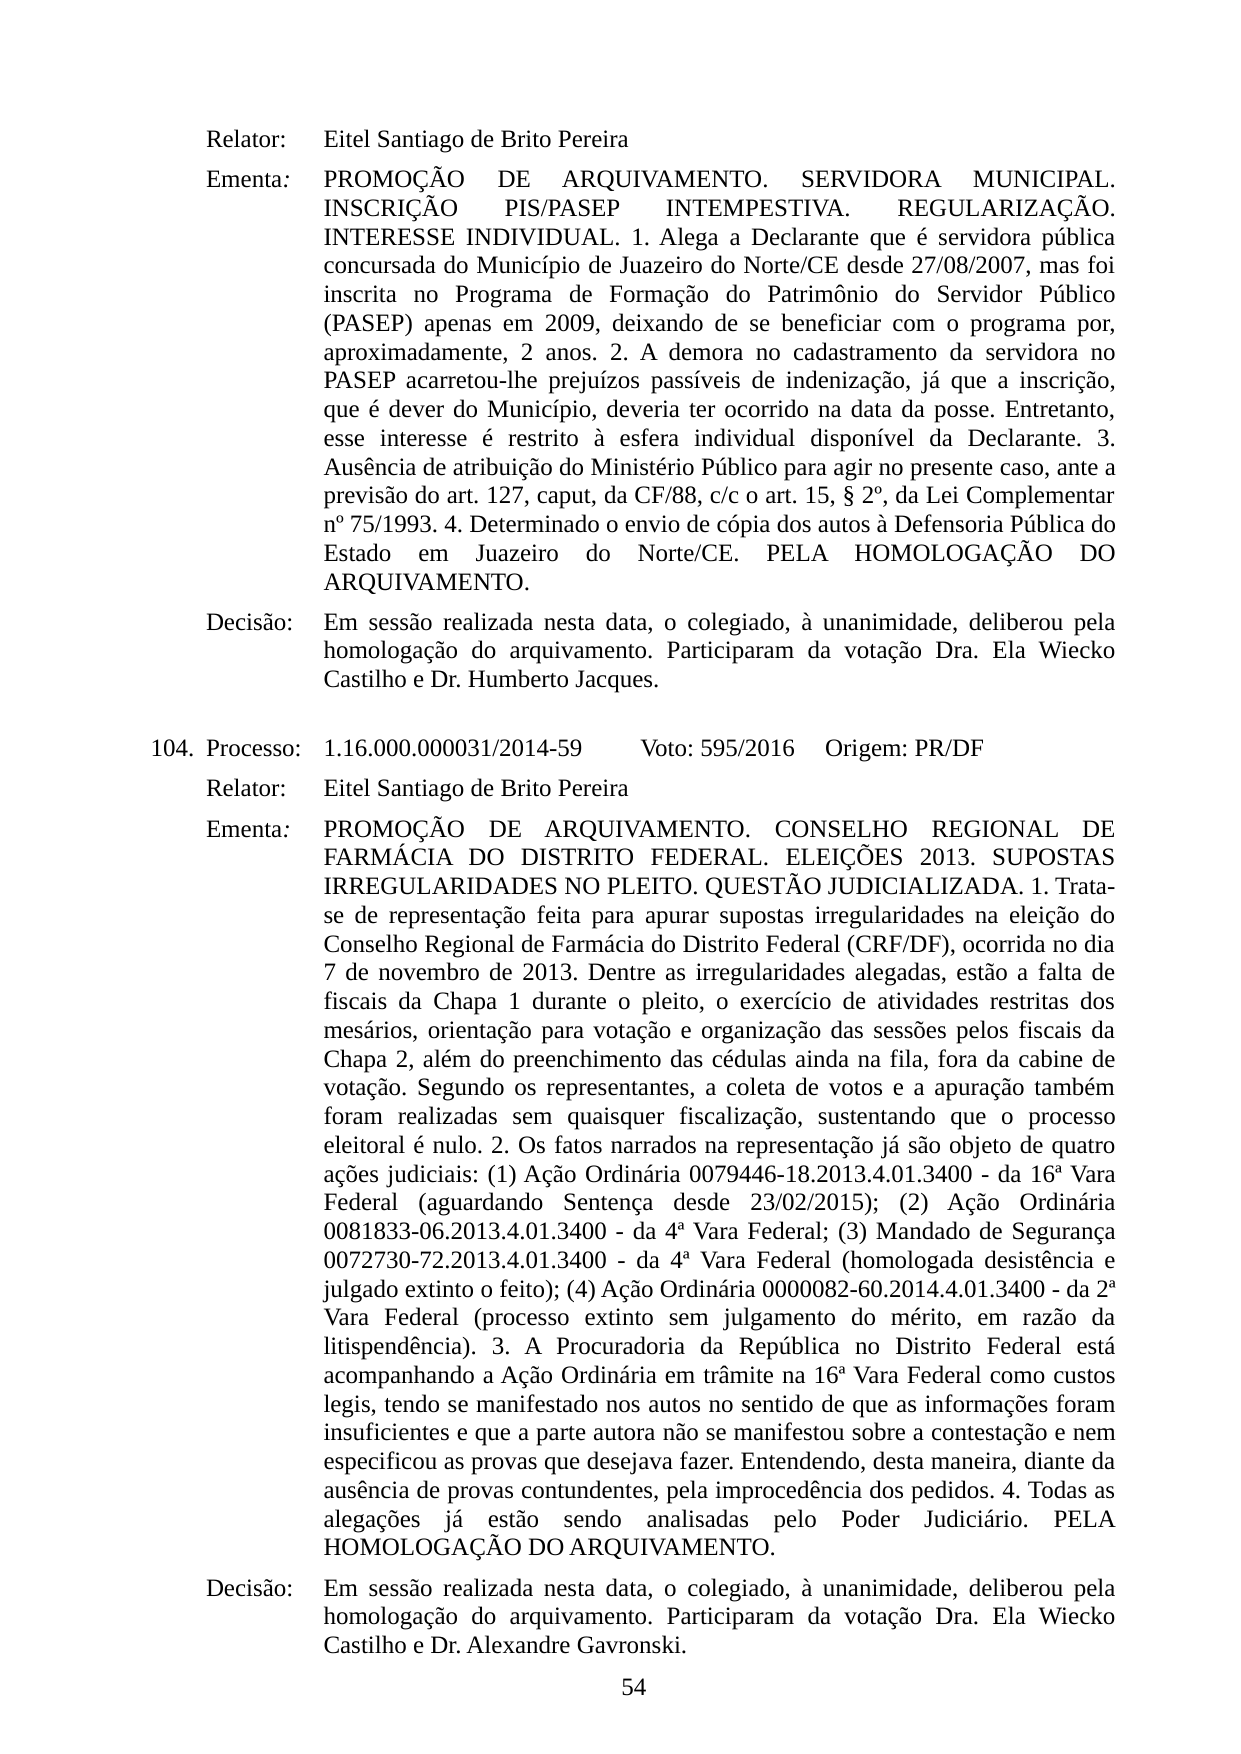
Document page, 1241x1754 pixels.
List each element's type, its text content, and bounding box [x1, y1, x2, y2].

table_cell [145, 118, 200, 158]
table_cell Relator: [200, 118, 318, 158]
table_header Processo: [200, 728, 318, 768]
table_cell [145, 768, 200, 808]
table_cell [145, 808, 200, 1567]
table_cell Relator: [200, 768, 318, 808]
table_header 1.16.000.000031/2014-59 [318, 728, 634, 768]
table_cell [145, 158, 200, 601]
table_cell PROMOÇÃO DE ARQUIVAMENTO. CONSELHO REGIONAL DE FARMÁCIA DO DISTRITO FEDERAL. ELEIÇÕES 2013. SUPOSTAS IRREGULARIDADES NO PLEITO. QUESTÃO JUDICIALIZADA. 1. Trata-se de representação feita para apurar supostas irregularidades na eleição do Conselho Regional de Farmácia do Distrito Federal (CRF/DF), ocorrida no dia 7 de novembro de 2013. Dentre as irregularidades alegadas, estão a falta de fiscais da Chapa 1 durante o pleito, o exercício de atividades restritas dos mesários, orientação para votação e organização das sessões pelos fiscais da Chapa 2, além do preenchimento das cédulas ainda na fila, fora da cabine de votação. Segundo os representantes, a coleta de votos e a apuração também foram realizadas sem quaisquer fiscalização, sustentando que o processo eleitoral é nulo. 2. Os fatos narrados na representação já são objeto de quatro ações judiciais: (1) Ação Ordinária 0079446-18.2013.4.01.3400 - da 16ª Vara Federal (aguardando Sentença desde 23/02/2015); (2) Ação Ordinária 0081833-06.2013.4.01.3400 - da 4ª Vara Federal; (3) Mandado de Segurança 0072730-72.2013.4.01.3400 - da 4ª Vara Federal (homologada desistência e julgado extinto o feito); (4) Ação Ordinária 0000082-60.2014.4.01.3400 - da 2ª Vara Federal (processo extinto sem julgamento do mérito, em razão da litispendência). 3. A Procuradoria da República no Distrito Federal está acompanhando a Ação Ordinária em trâmite na 16ª Vara Federal como custos legis, tendo se manifestado nos autos no sentido de que as informações foram insuficientes e que a parte autora não se manifestou sobre a contestação e nem especificou as provas que desejava fazer. Entendendo, desta maneira, diante da ausência de provas contundentes, pela improcedência dos pedidos. 4. Todas as alegações já estão sendo analisadas pelo Poder Judiciário. PELA HOMOLOGAÇÃO DO ARQUIVAMENTO. [318, 808, 1122, 1567]
table_header Origem: PR/DF [819, 728, 1122, 768]
table_cell Ementa: [200, 808, 318, 1567]
table_cell Em sessão realizada nesta data, o colegiado, à unanimidade, deliberou pela homologação do arquivamento. Participaram da votação Dra. Ela Wiecko Castilho e Dr. Alexandre Gavronski. [318, 1567, 1122, 1664]
table_cell PROMOÇÃO DE ARQUIVAMENTO. SERVIDORA MUNICIPAL. INSCRIÇÃO PIS/PASEP INTEMPESTIVA. REGULARIZAÇÃO. INTERESSE INDIVIDUAL. 1. Alega a Declarante que é servidora pública concursada do Município de Juazeiro do Norte/CE desde 27/08/2007, mas foi inscrita no Programa de Formação do Patrimônio do Servidor Público (PASEP) apenas em 2009, deixando de se beneficiar com o programa por, aproximadamente, 2 anos. 2. A demora no cadastramento da servidora no PASEP acarretou-lhe prejuízos passíveis de indenização, já que a inscrição, que é dever do Município, deveria ter ocorrido na data da posse. Entretanto, esse interesse é restrito à esfera individual disponível da Declarante. 3. Ausência de atribuição do Ministério Público para agir no presente caso, ante a previsão do art. 127, caput, da CF/88, c/c o art. 15, § 2º, da Lei Complementar nº 75/1993. 4. Determinado o envio de cópia dos autos à Defensoria Pública do Estado em Juazeiro do Norte/CE. PELA HOMOLOGAÇÃO DO ARQUIVAMENTO. [318, 158, 1122, 601]
table_header Voto: 595/2016 [635, 728, 819, 768]
table_cell Eitel Santiago de Brito Pereira [318, 768, 1122, 808]
table_cell Decisão: [200, 1567, 318, 1664]
table_cell [145, 1567, 200, 1664]
table_cell [145, 601, 200, 699]
table_cell Decisão: [200, 601, 318, 699]
table_cell Ementa: [200, 158, 318, 601]
table_cell Em sessão realizada nesta data, o colegiado, à unanimidade, deliberou pela homologação do arquivamento. Participaram da votação Dra. Ela Wiecko Castilho e Dr. Humberto Jacques. [318, 601, 1122, 699]
table_cell Eitel Santiago de Brito Pereira [318, 118, 1122, 158]
table_header 104. [145, 728, 200, 768]
